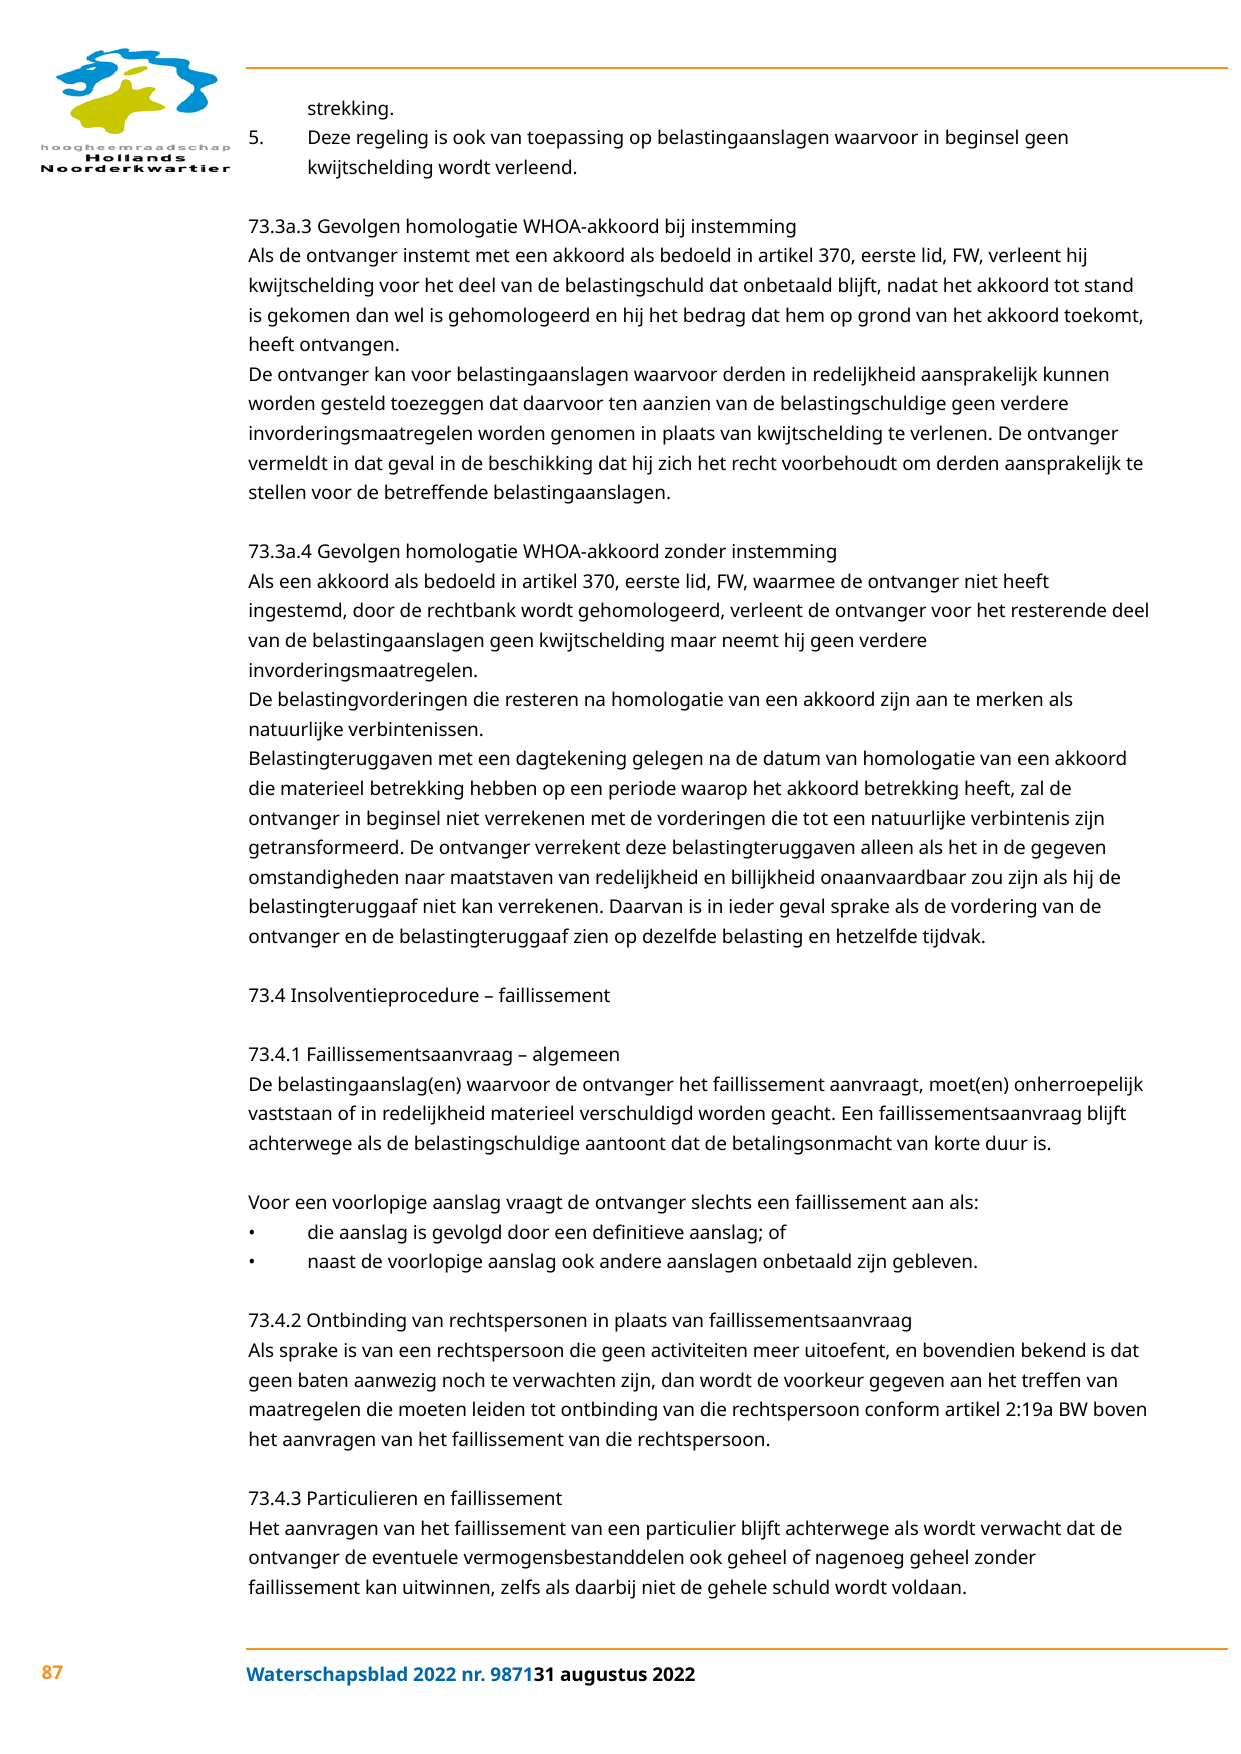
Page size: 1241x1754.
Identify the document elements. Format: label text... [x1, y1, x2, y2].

text 73.4.1 Faillissementsaanvraag – algemeen [248, 1041, 1152, 1067]
text Als een akkoord als bedoeld in artikel 370, eerste lid, FW, waarmee de ontvanger niet heeft ingestemd, door de rechtbank wordt gehomologeerd, verleent de ontvanger voor het resterende deel van de belastingaanslagen geen kwijtschelding maar neemt hij geen verdere invorderingsmaatregelen. [248, 568, 1152, 683]
text 73.3a.4 Gevolgen homologatie WHOA-akkoord zonder instemming [248, 538, 1152, 564]
text Belastingteruggaven met een dagtekening gelegen na de datum van homologatie van een akkoord die materieel betrekking hebben op een periode waarop het akkoord betrekking heeft, zal de ontvanger in beginsel niet verrekenen met de vorderingen die tot een natuurlijke verbintenis zijn getransformeerd. De ontvanger verrekent deze belastingteruggaven alleen als het in de gegeven omstandigheden naar maatstaven van redelijkheid en billijkheid onaanvaardbaar zou zijn als hij de belastingteruggaaf niet kan verrekenen. Daarvan is in ieder geval sprake als de vordering van de ontvanger en de belastingteruggaaf zien op dezelfde belasting en hetzelfde tijdvak. [248, 746, 1152, 949]
text De belastingaanslag(en) waarvoor de ontvanger het faillissement aanvraagt, moet(en) onherroepelijk vaststaan of in redelijkheid materieel verschuldigd worden geacht. Een faillissementsaanvraag blijft achterwege als de belastingschuldige aantoont dat de betalingsonmacht van korte duur is. [248, 1071, 1152, 1156]
list Deze regeling is ook van toepassing op belastingaanslagen waarvoor in beginsel geen kwijtschelding wordt verleend. [248, 124, 1152, 180]
list naast de voorlopige aanslag ook andere aanslagen onbetaald zijn gebleven. [248, 1248, 1152, 1274]
text 73.4.2 Ontbinding van rechtspersonen in plaats van faillissementsaanvraag [248, 1308, 1152, 1333]
text 73.4.3 Particulieren en faillissement [248, 1485, 1152, 1511]
text 73.4 Insolventieprocedure – faillissement [248, 982, 1152, 1008]
text 73.3a.3 Gevolgen homologatie WHOA-akkoord bij instemming [248, 213, 1152, 239]
text Als sprake is van een rechtspersoon die geen activiteiten meer uitoefent, en bovendien bekend is dat geen baten aanwezig noch te verwachten zijn, dan wordt de voorkeur gegeven aan het treffen van maatregelen die moeten leiden tot ontbinding van die rechtspersoon conform artikel 2:19a BW boven het aanvragen van het faillissement van die rechtspersoon. [248, 1337, 1152, 1452]
text Als de ontvanger instemt met een akkoord als bedoeld in artikel 370, eerste lid, FW, verleent hij kwijtschelding voor het deel van de belastingschuld dat onbetaald blijft, nadat het akkoord tot stand is gekomen dan wel is gehomologeerd en hij het bedrag dat hem op grond van het akkoord toekomt, heeft ontvangen. [248, 243, 1152, 357]
text De belastingvorderingen die resteren na homologatie van een akkoord zijn aan te merken als natuurlijke verbintenissen. [248, 686, 1152, 742]
picture [41, 47, 231, 172]
text Het aanvragen van het faillissement van een particulier blijft achterwege als wordt verwacht dat de ontvanger de eventuele vermogensbestanddelen ook geheel of nagenoeg geheel zonder faillissement kan uitwinnen, zelfs als daarbij niet de gehele schuld wordt voldaan. [248, 1515, 1152, 1600]
list strekking. [248, 95, 1152, 121]
text Voor een voorlopige aanslag vraagt de ontvanger slechts een faillissement aan als: [248, 1189, 1152, 1215]
list die aanslag is gevolgd door een definitieve aanslag; of [248, 1219, 1152, 1245]
text De ontvanger kan voor belastingaanslagen waarvoor derden in redelijkheid aansprakelijk kunnen worden gesteld toezeggen dat daarvoor ten aanzien van de belastingschuldige geen verdere invorderingsmaatregelen worden genomen in plaats van kwijtschelding te verlenen. De ontvanger vermeldt in dat geval in de beschikking dat hij zich het recht voorbehoudt om derden aansprakelijk te stellen voor de betreffende belastingaanslagen. [248, 361, 1152, 505]
